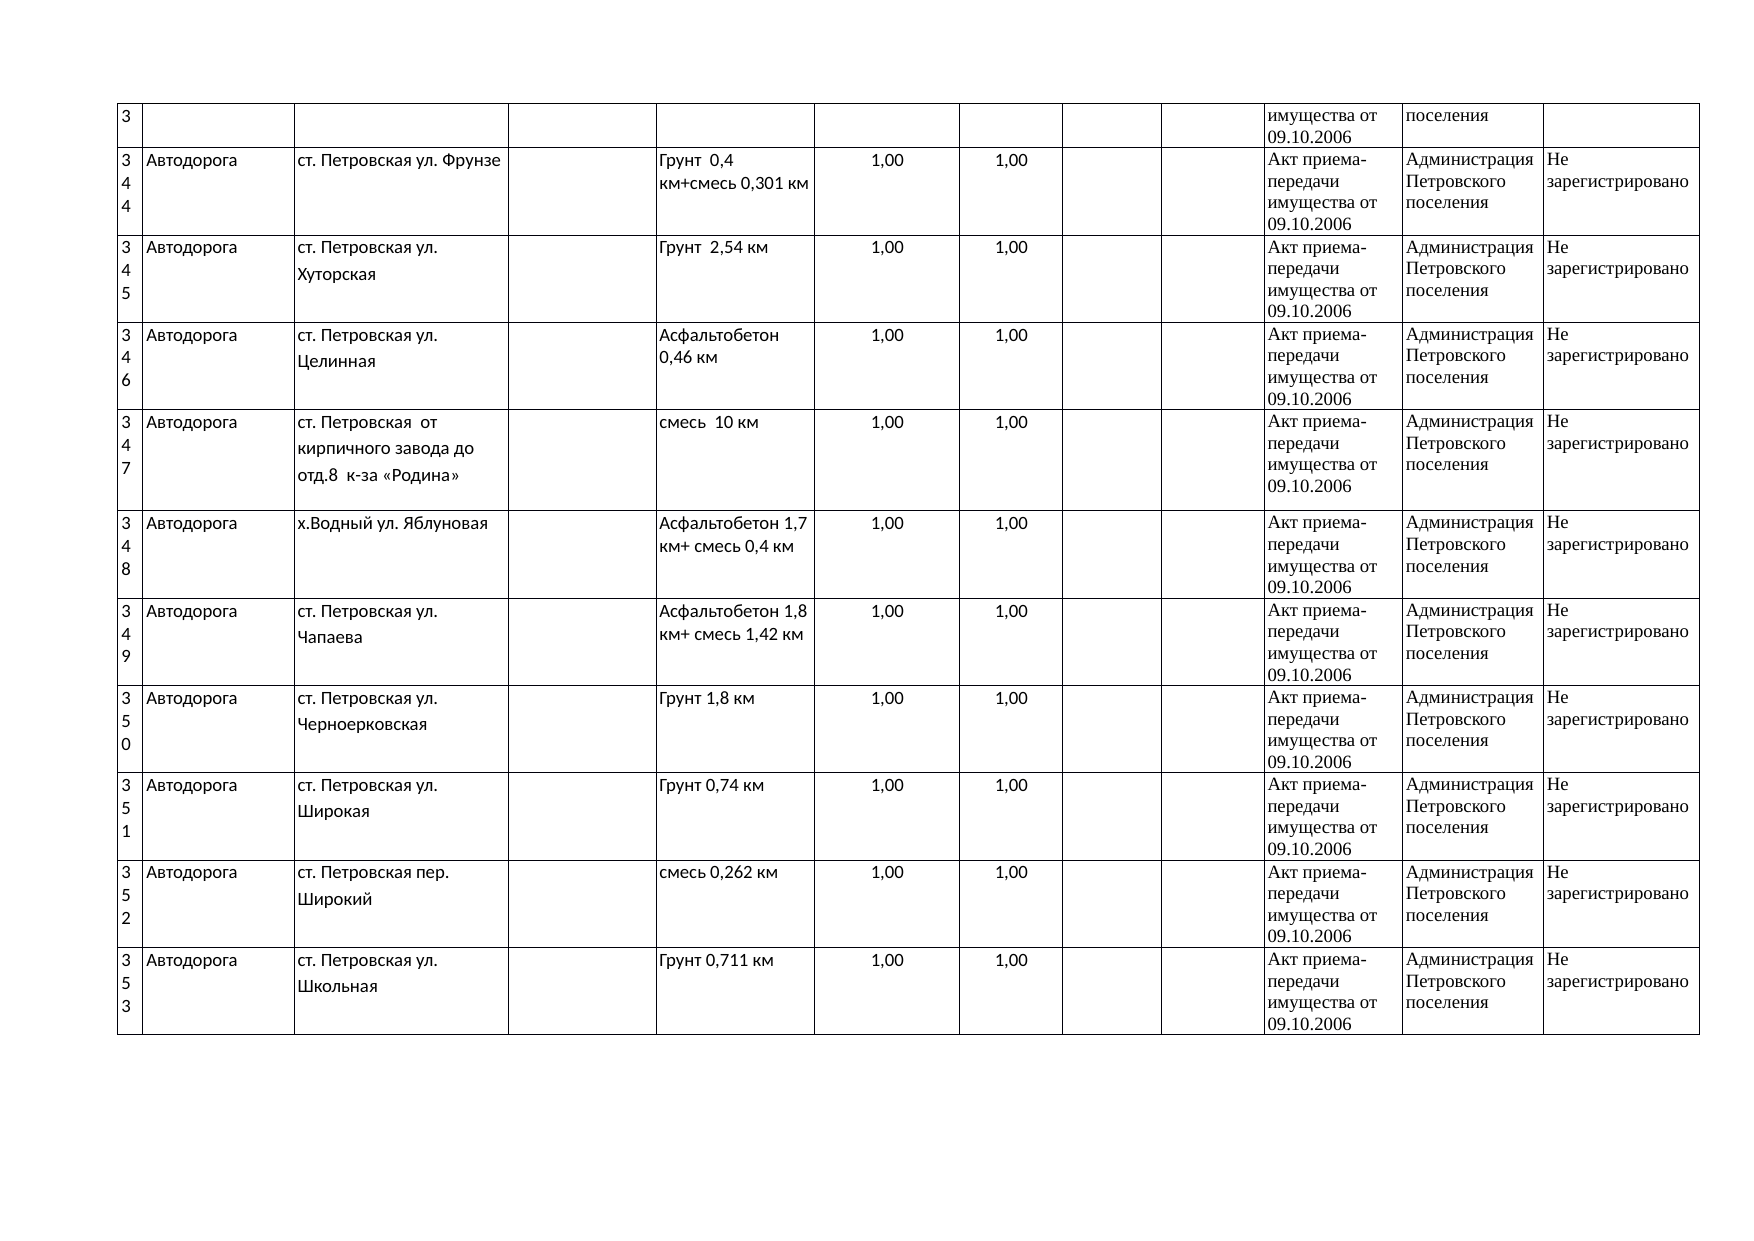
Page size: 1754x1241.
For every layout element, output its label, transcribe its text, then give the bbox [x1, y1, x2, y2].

table_cell ст. Петровская ул. Широкая [295, 773, 508, 859]
table_cell [1063, 236, 1161, 322]
table_cell [1162, 599, 1264, 685]
table_cell Администрация Петровского поселения [1403, 686, 1543, 772]
table_cell ст. Петровская ул. Целинная [295, 323, 508, 409]
table_cell [1063, 948, 1161, 1034]
table_cell [1063, 686, 1161, 772]
table_cell ст. Петровская ул. Чапаева [295, 599, 508, 685]
table_cell Грунт 1,8 км [657, 686, 814, 772]
table_cell Акт приема-передачи имущества от 09.10.2006 [1265, 148, 1402, 234]
table_cell ст. Петровская пер. Широкий [295, 861, 508, 947]
table_cell Администрация Петровского поселения [1403, 861, 1543, 947]
table_cell 1,00 [815, 686, 959, 772]
table_cell поселения [1403, 104, 1543, 147]
table_cell Не зарегистрировано [1544, 686, 1699, 772]
table_cell 1,00 [815, 511, 959, 598]
table_cell 1,00 [815, 236, 959, 322]
table_cell 345 [118, 236, 142, 322]
table_cell Асфальтобетон 1,7 км+ смесь 0,4 км [657, 511, 814, 598]
table_cell Автодорога [143, 948, 294, 1034]
table_cell 348 [118, 511, 142, 598]
table_cell 1,00 [960, 148, 1062, 234]
table_cell [1162, 948, 1264, 1034]
table_cell [1063, 148, 1161, 234]
table_cell [143, 104, 294, 147]
table_cell [509, 148, 656, 234]
table_cell Акт приема-передачи имущества от 09.10.2006 [1265, 323, 1402, 409]
table_cell Не зарегистрировано [1544, 599, 1699, 685]
table_cell ст. Петровская ул. Фрунзе [295, 148, 508, 234]
table_cell 344 [118, 148, 142, 234]
table_cell 353 [118, 948, 142, 1034]
table_cell [1162, 686, 1264, 772]
table_cell Автодорога [143, 323, 294, 409]
table_cell [1162, 104, 1264, 147]
table_cell [509, 511, 656, 598]
table_cell Грунт 0,711 км [657, 948, 814, 1034]
table_cell Автодорога [143, 236, 294, 322]
table_cell Не зарегистрировано [1544, 948, 1699, 1034]
table_cell Акт приема-передачи имущества от 09.10.2006 [1265, 686, 1402, 772]
table_cell Автодорога [143, 599, 294, 685]
table_cell 1,00 [960, 599, 1062, 685]
table_cell 1,00 [960, 410, 1062, 510]
table_cell Асфальтобетон 0,46 км [657, 323, 814, 409]
table_cell [509, 410, 656, 510]
table_cell 1,00 [815, 861, 959, 947]
table_cell 352 [118, 861, 142, 947]
table_cell Асфальтобетон 1,8 км+ смесь 1,42 км [657, 599, 814, 685]
table_cell [1162, 410, 1264, 510]
table_cell Акт приема-передачи имущества от 09.10.2006 [1265, 511, 1402, 598]
table_cell х.Водный ул. Яблуновая [295, 511, 508, 598]
table_cell [1063, 773, 1161, 859]
table_cell 1,00 [960, 948, 1062, 1034]
table_cell имущества от 09.10.2006 [1265, 104, 1402, 147]
table_cell [657, 104, 814, 147]
table_cell [1162, 236, 1264, 322]
table_cell 1,00 [960, 511, 1062, 598]
table_cell Грунт 2,54 км [657, 236, 814, 322]
table_cell Администрация Петровского поселения [1403, 323, 1543, 409]
table_cell Акт приема-передачи имущества от 09.10.2006 [1265, 948, 1402, 1034]
table_cell 1,00 [815, 599, 959, 685]
table_cell ст. Петровская ул. Хуторская [295, 236, 508, 322]
table_cell [1162, 148, 1264, 234]
table_cell Не зарегистрировано [1544, 861, 1699, 947]
table_cell Не зарегистрировано [1544, 236, 1699, 322]
table_cell [815, 104, 959, 147]
table_cell [1162, 861, 1264, 947]
table_cell Администрация Петровского поселения [1403, 599, 1543, 685]
table_cell [1063, 511, 1161, 598]
table_cell Грунт 0,4 км+смесь 0,301 км [657, 148, 814, 234]
table_cell [509, 861, 656, 947]
table_cell [295, 104, 508, 147]
table_cell Не зарегистрировано [1544, 511, 1699, 598]
table_cell 350 [118, 686, 142, 772]
table_cell Автодорога [143, 410, 294, 510]
table_cell [1544, 104, 1699, 147]
table_cell 1,00 [960, 236, 1062, 322]
table_cell 1,00 [815, 323, 959, 409]
table_cell Акт приема-передачи имущества от 09.10.2006 [1265, 599, 1402, 685]
table_cell [1063, 861, 1161, 947]
table_cell [509, 948, 656, 1034]
table_cell Грунт 0,74 км [657, 773, 814, 859]
table_cell [960, 104, 1062, 147]
table_cell 1,00 [815, 773, 959, 859]
table_cell [1063, 104, 1161, 147]
table_cell Администрация Петровского поселения [1403, 236, 1543, 322]
table_cell [509, 323, 656, 409]
table_cell [1063, 599, 1161, 685]
table_cell [1162, 773, 1264, 859]
table_cell Администрация Петровского поселения [1403, 948, 1543, 1034]
table_cell Автодорога [143, 511, 294, 598]
table_cell [509, 104, 656, 147]
table_cell [509, 236, 656, 322]
table_cell [509, 686, 656, 772]
table_cell Автодорога [143, 773, 294, 859]
table_cell 1,00 [960, 686, 1062, 772]
table_cell 346 [118, 323, 142, 409]
table_cell Администрация Петровского поселения [1403, 410, 1543, 510]
table_cell смесь 0,262 км [657, 861, 814, 947]
table_cell ст. Петровская ул. Черноерковская [295, 686, 508, 772]
table_cell [509, 773, 656, 859]
table_cell 1,00 [960, 861, 1062, 947]
table_cell [1063, 410, 1161, 510]
table_cell Акт приема-передачи имущества от 09.10.2006 [1265, 236, 1402, 322]
table_cell смесь 10 км [657, 410, 814, 510]
table_cell 1,00 [815, 948, 959, 1034]
table_cell Акт приема-передачи имущества от 09.10.2006 [1265, 773, 1402, 859]
table_cell ст. Петровская ул. Школьная [295, 948, 508, 1034]
table_cell [509, 599, 656, 685]
table_cell Акт приема-передачи имущества от 09.10.2006 [1265, 861, 1402, 947]
table_cell [1162, 323, 1264, 409]
table_cell 349 [118, 599, 142, 685]
table_cell 351 [118, 773, 142, 859]
table_cell Администрация Петровского поселения [1403, 148, 1543, 234]
table_cell 1,00 [815, 148, 959, 234]
table_cell ст. Петровская от кирпичного завода до отд.8 к-за «Родина» [295, 410, 508, 510]
table_cell 347 [118, 410, 142, 510]
table_cell Автодорога [143, 861, 294, 947]
table_cell Автодорога [143, 148, 294, 234]
table_cell 1,00 [960, 323, 1062, 409]
table_cell Не зарегистрировано [1544, 773, 1699, 859]
table_cell 1,00 [960, 773, 1062, 859]
table_cell 3 [118, 104, 142, 147]
table_cell Администрация Петровского поселения [1403, 511, 1543, 598]
table_cell 1,00 [815, 410, 959, 510]
table_cell Акт приема-передачи имущества от 09.10.2006 [1265, 410, 1402, 510]
table_cell Не зарегистрировано [1544, 410, 1699, 510]
table_cell [1063, 323, 1161, 409]
table_cell [1162, 511, 1264, 598]
table_cell Не зарегистрировано [1544, 148, 1699, 234]
table_cell Администрация Петровского поселения [1403, 773, 1543, 859]
table_cell Автодорога [143, 686, 294, 772]
table_cell Не зарегистрировано [1544, 323, 1699, 409]
